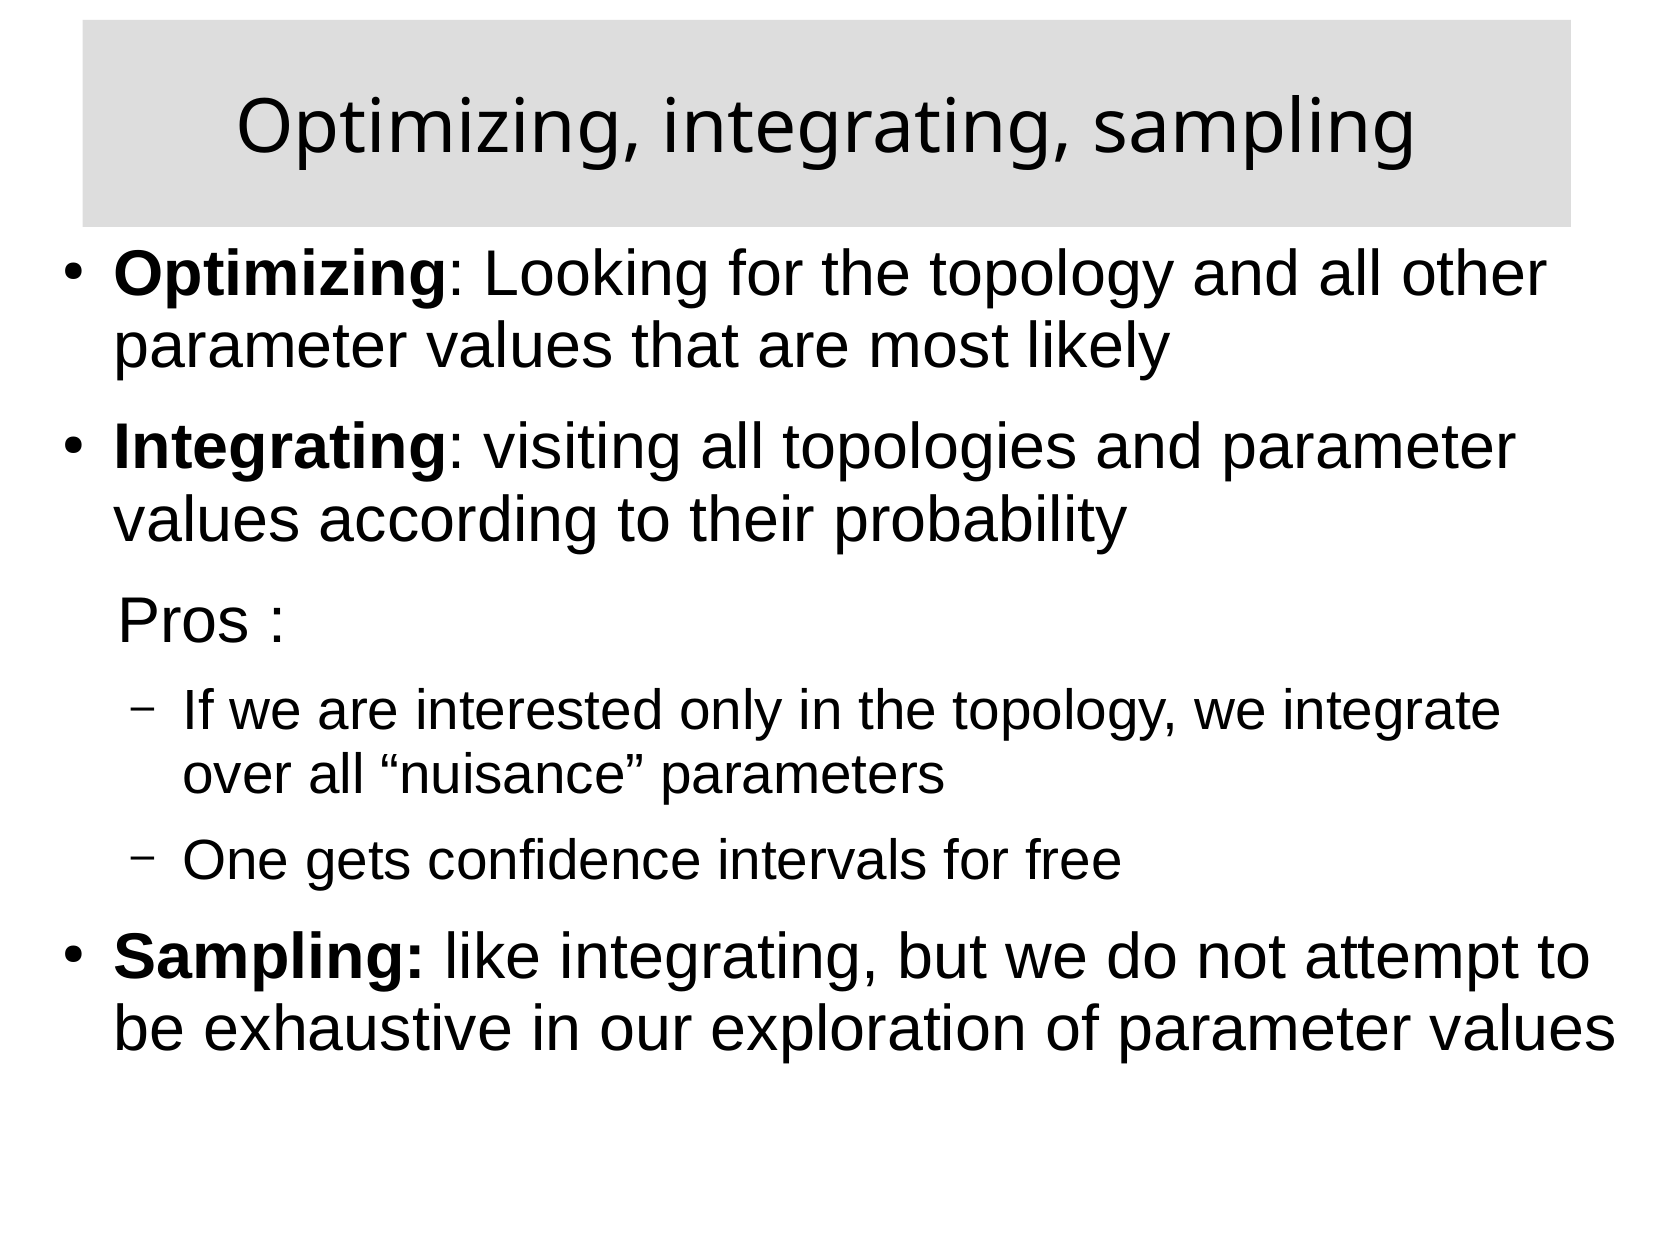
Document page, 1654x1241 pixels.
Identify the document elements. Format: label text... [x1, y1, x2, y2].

list Optimizing: Looking for the topology and all other parameter values that are most likely Integrating: visiting all topologies and parameter values according to their probability Pros : If we are interested only in the topology, we integrate over all “nuisance” parameters One gets confidence intervals for free Sampling: like integrating, but we do not attempt to be exhaustive in our exploration of parameter values [45, 237, 1621, 1132]
title Optimizing, integrating, sampling [82, 19, 1571, 227]
